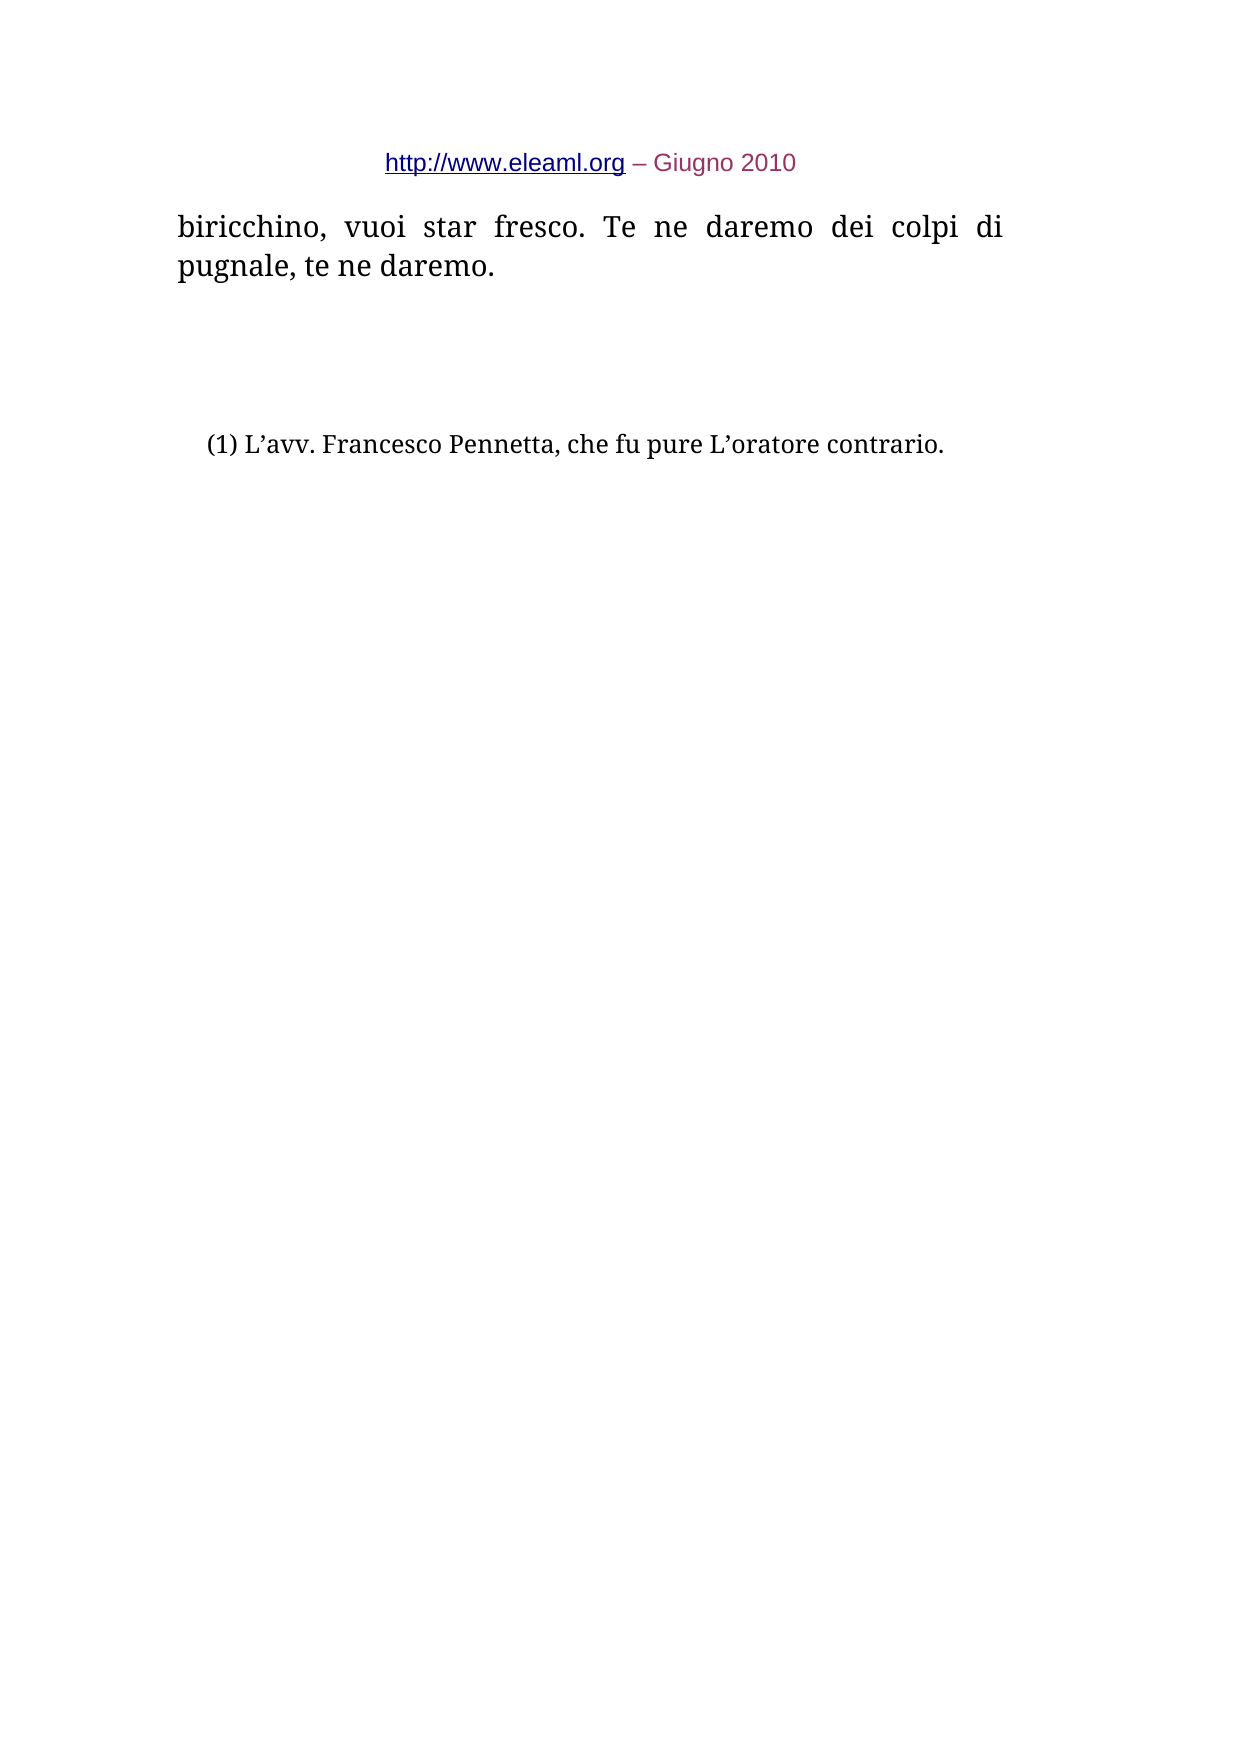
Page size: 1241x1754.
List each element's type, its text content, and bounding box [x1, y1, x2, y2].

list biricchino, vuoi star fresco. Te ne daremo dei colpi di pugnale, te ne daremo. [177, 206, 1004, 285]
text (1) L’avv. Francesco Pennetta, che fu pure L’oratore contrario. [177, 427, 1004, 461]
